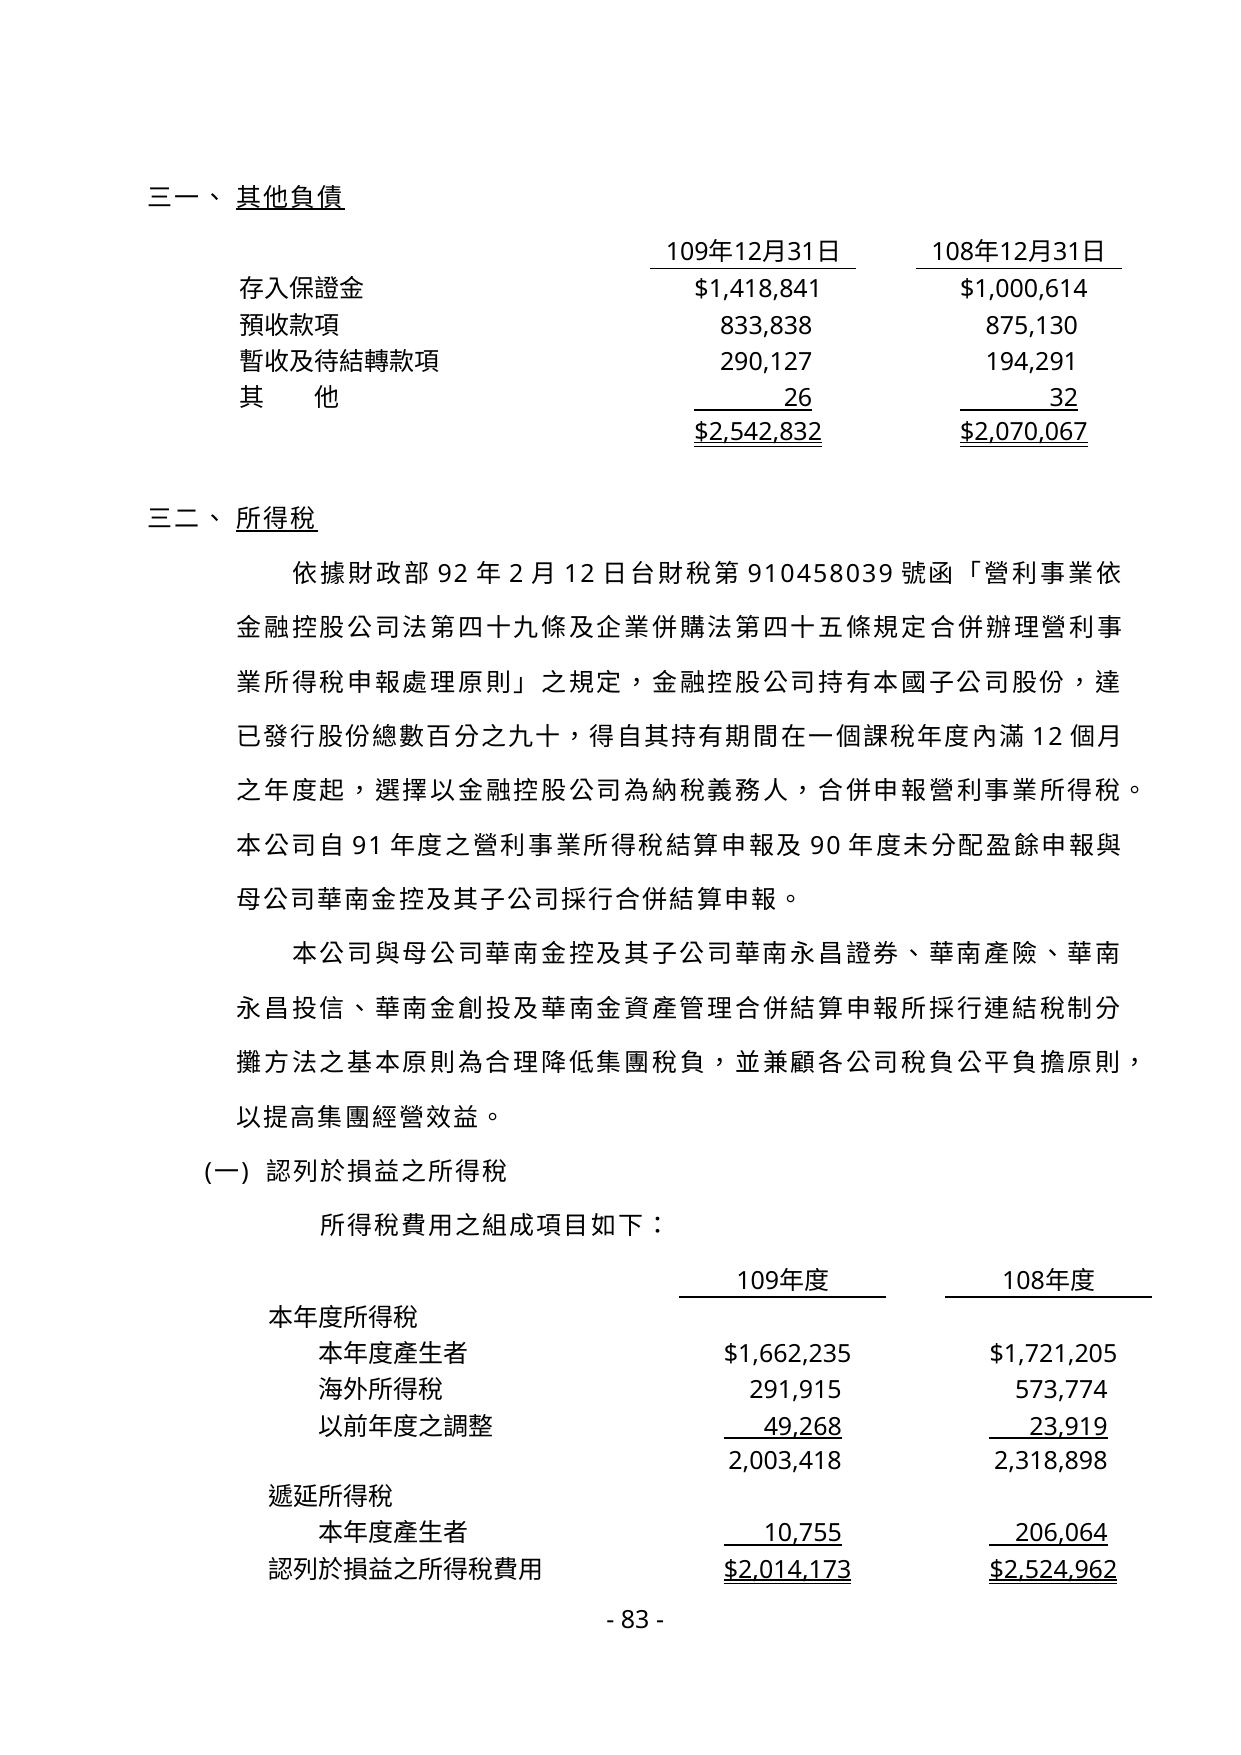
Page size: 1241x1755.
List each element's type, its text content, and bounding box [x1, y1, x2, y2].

table_cell [620, 1406, 679, 1442]
table_header 108年度 [945, 1260, 1152, 1296]
table_cell $ 1,000,614 [916, 269, 1122, 305]
table_cell [886, 1549, 945, 1585]
text (一) 認列於損益之所得稅 [177, 1151, 1122, 1188]
table_cell $ 1,662,235 [679, 1334, 886, 1370]
table_cell [856, 341, 916, 378]
table_cell [679, 1477, 886, 1513]
table_cell 206,064 [945, 1513, 1152, 1549]
table_cell 其 他 [236, 378, 591, 414]
table_cell 海外所得稅 [266, 1370, 620, 1406]
table_cell [620, 1477, 679, 1513]
table_cell [886, 1443, 945, 1477]
table_cell [620, 1334, 679, 1370]
table_cell [591, 414, 650, 448]
table_cell 49,268 [679, 1406, 886, 1442]
table_cell [886, 1370, 945, 1406]
table_header [266, 1260, 620, 1296]
table_cell [679, 1298, 886, 1334]
table_cell 875,130 [916, 305, 1122, 341]
text 三一、 其他負債 [148, 177, 1122, 213]
table_cell $ 2,524,962 [945, 1549, 1152, 1585]
table_cell 26 [650, 378, 856, 414]
table_cell [856, 268, 916, 305]
table_cell 2,318,898 [945, 1443, 1152, 1477]
table_header [886, 1260, 945, 1296]
text 三二、 所得稅 [148, 499, 1122, 535]
table_cell [236, 414, 591, 448]
table_cell 遞延所得稅 [266, 1477, 620, 1513]
table_cell [945, 1298, 1152, 1334]
table_cell [620, 1296, 679, 1334]
table_cell $ 2,014,173 [679, 1549, 886, 1585]
table_cell 2,003,418 [679, 1443, 886, 1477]
table_cell [620, 1549, 679, 1585]
table_cell [591, 268, 650, 305]
table_cell [886, 1406, 945, 1442]
table_cell [856, 305, 916, 341]
table_header [591, 232, 650, 268]
table_cell $ 2,542,832 [650, 414, 856, 448]
table_cell 暫收及待結轉款項 [236, 341, 591, 378]
table_cell 833,838 [650, 305, 856, 341]
table_cell [266, 1443, 620, 1477]
table_cell [886, 1334, 945, 1370]
table_cell 認列於損益之所得稅費用 [266, 1549, 620, 1585]
table_header 109年度 [679, 1260, 886, 1296]
table_cell 291,915 [679, 1370, 886, 1406]
table_cell [620, 1513, 679, 1549]
table_cell 本年度所得稅 [266, 1296, 620, 1334]
table_cell 573,774 [945, 1370, 1152, 1406]
table_header [236, 232, 591, 268]
table_cell $ 1,721,205 [945, 1334, 1152, 1370]
table_cell [856, 414, 916, 448]
table_cell [945, 1477, 1152, 1513]
table_header [856, 232, 916, 268]
table_cell 32 [916, 378, 1122, 414]
table_cell 本年度產生者 [266, 1334, 620, 1370]
table_cell [620, 1443, 679, 1477]
table_cell 本年度產生者 [266, 1513, 620, 1549]
table_cell [591, 341, 650, 378]
table_cell [591, 305, 650, 341]
table_cell 預收款項 [236, 305, 591, 341]
table_cell 以前年度之調整 [266, 1406, 620, 1442]
text 依據財政部92年2月12日台財稅第910458039號函「營利事業依金融控股公司法第四十九條及企業併購法第四十五條規定合併辦理營利事業所得稅申報處理原則」之規定，金融控股公司持有本國子公司股份，達已發行股份總數百分之九十，得自其持有期間在一個課稅年度內滿12個月之年度起，選擇以金融控股公司為納稅義務人，合併申報營利事業所得稅。本公司自91年度之營利事業所得稅結算申報及90年度未分配盈餘申報與母公司華南金控及其子公司採行合併結算申報。 [236, 553, 1122, 916]
text 本公司與母公司華南金控及其子公司華南永昌證券、華南產險、華南永昌投信、華南金創投及華南金資產管理合併結算申報所採行連結稅制分攤方法之基本原則為合理降低集團稅負，並兼顧各公司稅負公平負擔原則，以提高集團經營效益。 [236, 934, 1122, 1133]
table_cell [591, 378, 650, 414]
table_cell [856, 378, 916, 414]
table_cell [886, 1513, 945, 1549]
table_header [620, 1260, 679, 1296]
table_cell 194,291 [916, 341, 1122, 378]
text 所得稅費用之組成項目如下： [266, 1206, 1122, 1242]
table_cell 23,919 [945, 1406, 1152, 1442]
table_cell $ 1,418,841 [650, 269, 856, 305]
table_header 108年12月31日 [916, 232, 1122, 268]
table_cell [886, 1296, 945, 1334]
table_cell 存入保證金 [236, 268, 591, 305]
table_cell 10,755 [679, 1513, 886, 1549]
table_cell [886, 1477, 945, 1513]
table_cell [620, 1370, 679, 1406]
table_header 109年12月31日 [650, 232, 856, 268]
table_cell $ 2,070,067 [916, 414, 1122, 448]
table_cell 290,127 [650, 341, 856, 378]
